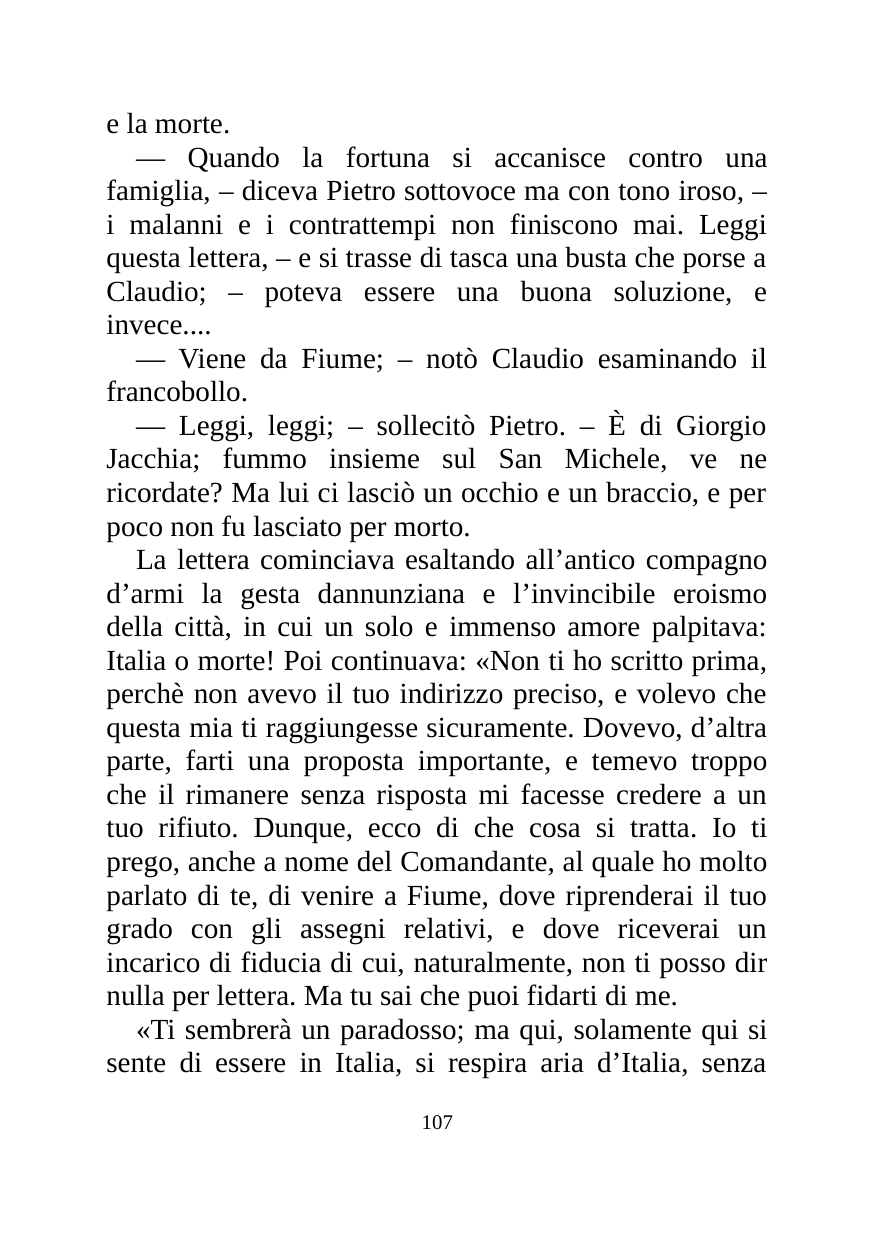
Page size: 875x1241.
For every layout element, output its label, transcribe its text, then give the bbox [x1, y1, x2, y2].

text — Quando la fortuna si accanisce contro una famiglia, – diceva Pietro sottovoce ma con tono iroso, – i malanni e i contrattempi non finiscono mai. Leggi questa lettera, – e si trasse di tasca una busta che porse a Claudio; – poteva essere una buona soluzione, e invece.... [106, 140, 768, 341]
text — Viene da Fiume; – notò Claudio esaminando il francobollo. [106, 341, 768, 408]
text — Leggi, leggi; – sollecitò Pietro. – È di Giorgio Jacchia; fummo insieme sul San Michele, ve ne ricordate? Ma lui ci lasciò un occhio e un braccio, e per poco non fu lasciato per morto. [106, 408, 768, 542]
text La lettera cominciava esaltando all’antico compagno d’armi la gesta dannunziana e l’invincibile eroismo della città, in cui un solo e immenso amore palpitava: Italia o morte! Poi continuava: «Non ti ho scritto prima, perchè non avevo il tuo indirizzo preciso, e volevo che questa mia ti raggiungesse sicuramente. Dovevo, d’altra parte, farti una proposta importante, e temevo troppo che il rimanere senza risposta mi facesse credere a un tuo rifiuto. Dunque, ecco di che cosa si tratta. Io ti prego, anche a nome del Comandante, al quale ho molto parlato di te, di venire a Fiume, dove riprenderai il tuo grado con gli assegni relativi, e dove riceverai un incarico di fiducia di cui, naturalmente, non ti posso dir nulla per lettera. Ma tu sai che puoi fidarti di me. [106, 542, 768, 1012]
text e la morte. [106, 106, 768, 140]
text «Ti sembrerà un paradosso; ma qui, solamente qui si sente di essere in Italia, si respira aria d’Italia, senza [106, 1012, 768, 1079]
